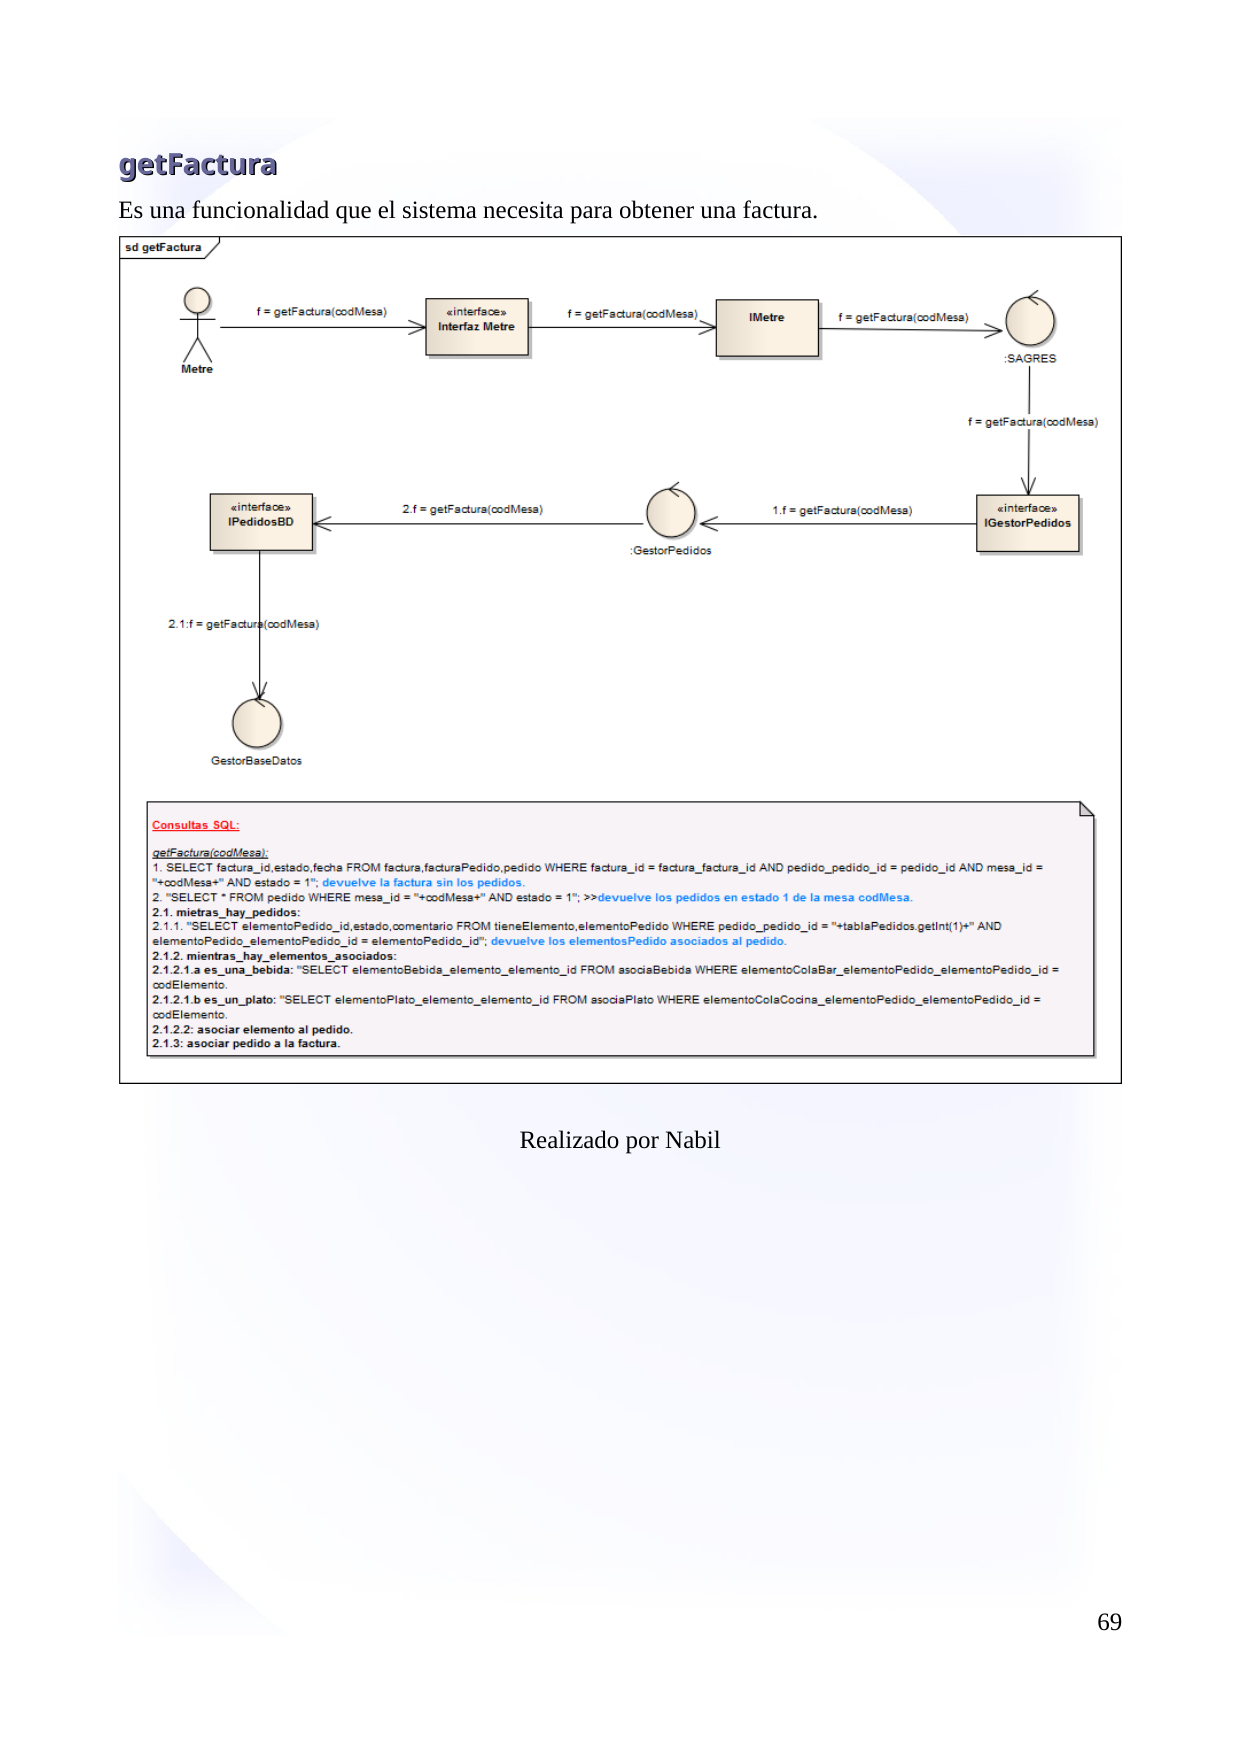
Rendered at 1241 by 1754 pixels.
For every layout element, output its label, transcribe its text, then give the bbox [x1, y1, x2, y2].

subtitle getFactura [118, 143, 1122, 183]
picture [118, 224, 1122, 1125]
text Es una funcionalidad que el sistema necesita para obtener una factura. [118, 195, 1122, 224]
text Realizado por Nabil [118, 1125, 1122, 1153]
picture [118, 1153, 1122, 1636]
picture [118, 118, 1122, 143]
picture [118, 183, 1122, 195]
